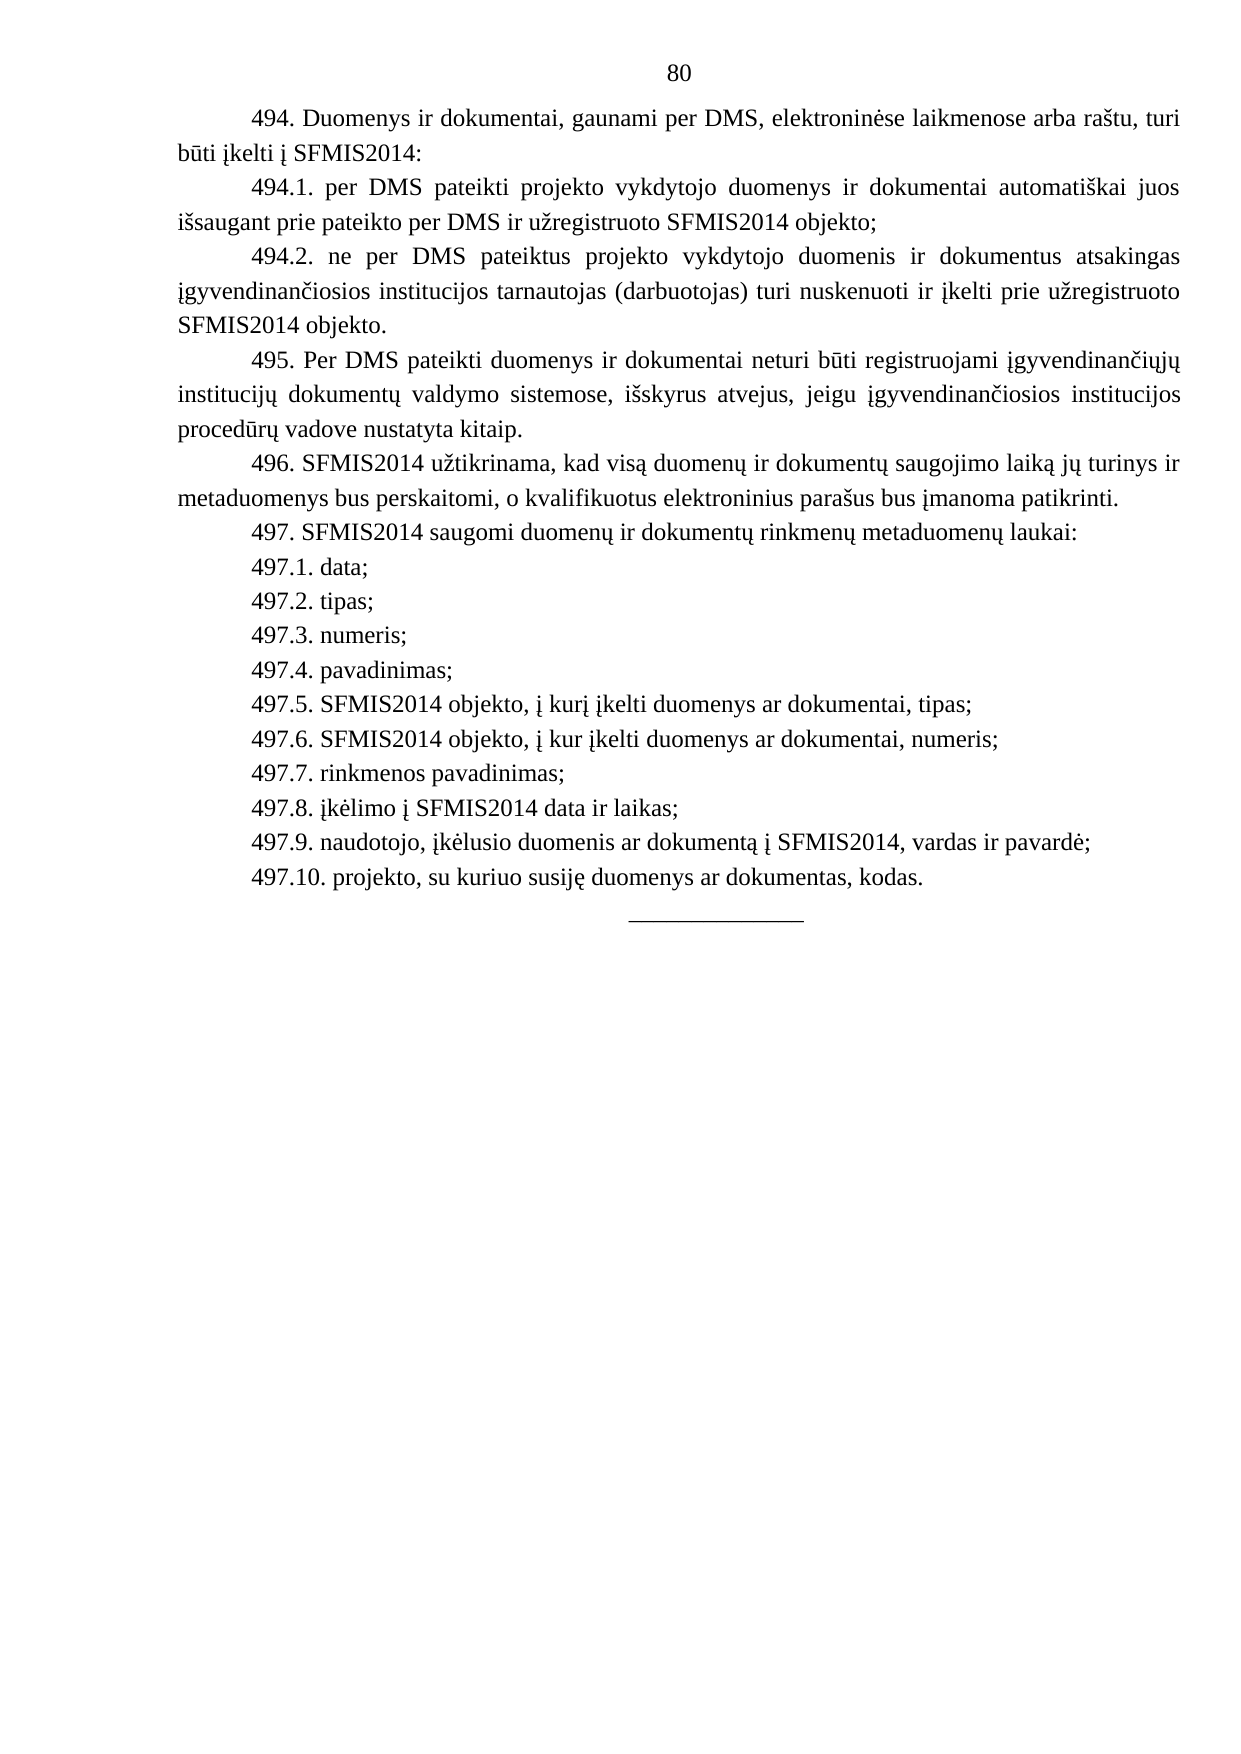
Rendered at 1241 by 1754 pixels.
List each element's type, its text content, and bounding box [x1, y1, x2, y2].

text 495. Per DMS pateikti duomenys ir dokumentai neturi būti registruojami įgyvendinančiųjų institucijų dokumentų valdymo sistemose, išskyrus atvejus, jeigu įgyvendinančiosios institucijos procedūrų vadove nustatyta kitaip. [177, 345, 1181, 442]
text 497.10. projekto, su kuriuo susiję duomenys ar dokumentas, kodas. [177, 862, 1181, 891]
text 497. SFMIS2014 saugomi duomenų ir dokumentų rinkmenų metaduomenų laukai: [177, 517, 1181, 546]
text 496. SFMIS2014 užtikrinama, kad visą duomenų ir dokumentų saugojimo laiką jų turinys ir metaduomenys bus perskaitomi, o kvalifikuotus elektroninius parašus bus įmanoma patikrinti. [177, 448, 1181, 511]
text 497.6. SFMIS2014 objekto, į kur įkelti duomenys ar dokumentai, numeris; [177, 724, 1181, 753]
text 497.4. pavadinimas; [177, 655, 1181, 684]
text 497.1. data; [177, 552, 1181, 580]
text 497.3. numeris; [177, 621, 1181, 649]
text 497.9. naudotojo, įkėlusio duomenis ar dokumentą į SFMIS2014, vardas ir pavardė; [177, 827, 1181, 856]
text 497.7. rinkmenos pavadinimas; [177, 758, 1181, 787]
text ______________ [177, 896, 1181, 925]
text 497.5. SFMIS2014 objekto, į kurį įkelti duomenys ar dokumentai, tipas; [177, 689, 1181, 718]
text 497.8. įkėlimo į SFMIS2014 data ir laikas; [177, 793, 1181, 822]
text 494. Duomenys ir dokumentai, gaunami per DMS, elektroninėse laikmenose arba raštu, turi būti įkelti į SFMIS2014: [177, 103, 1181, 167]
text 494.2. ne per DMS pateiktus projekto vykdytojo duomenis ir dokumentus atsakingas įgyvendinančiosios institucijos tarnautojas (darbuotojas) turi nuskenuoti ir įkelti prie užregistruoto SFMIS2014 objekto. [177, 241, 1181, 339]
text 494.1. per DMS pateikti projekto vykdytojo duomenys ir dokumentai automatiškai juos išsaugant prie pateikto per DMS ir užregistruoto SFMIS2014 objekto; [177, 172, 1181, 236]
text 497.2. tipas; [177, 586, 1181, 615]
